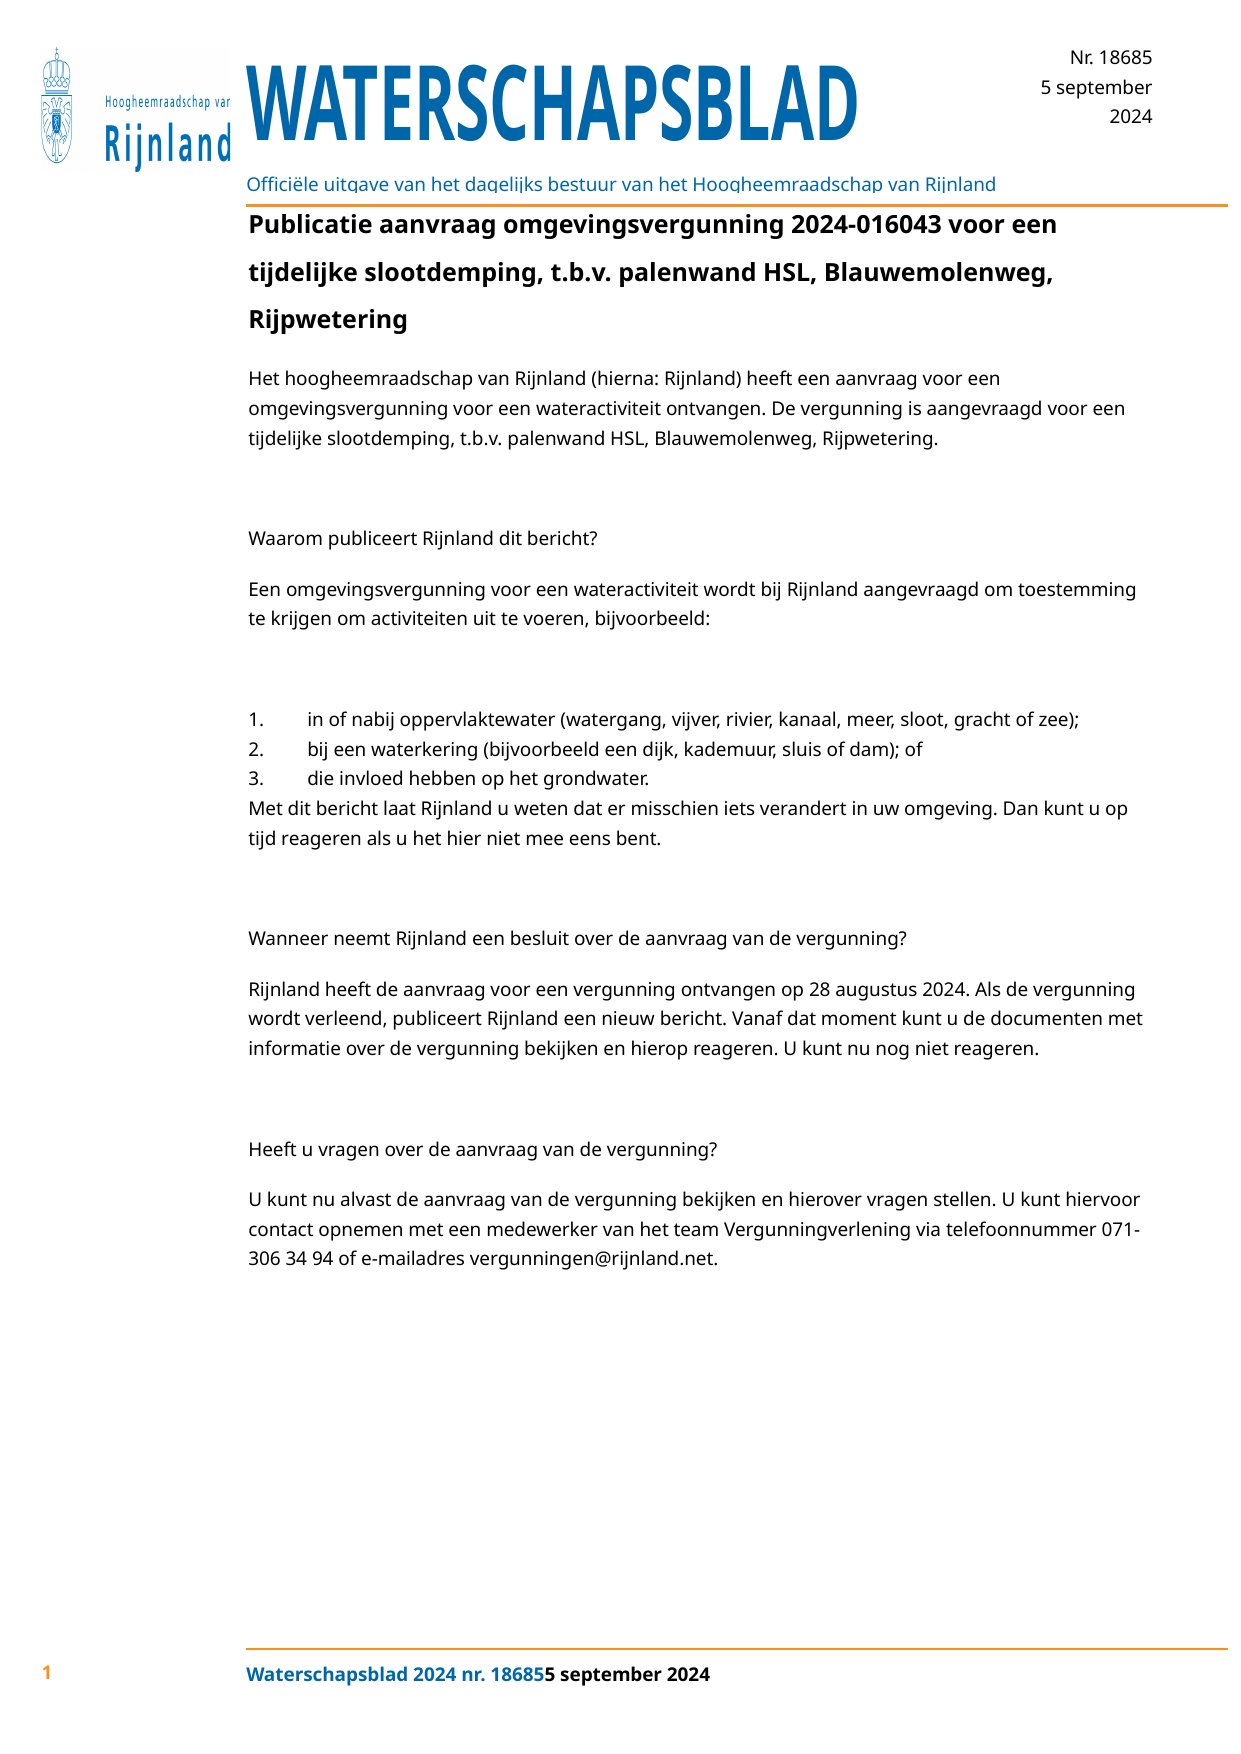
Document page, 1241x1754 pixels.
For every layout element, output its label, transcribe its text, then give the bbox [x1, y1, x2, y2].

text Wanneer neemt Rijnland een besluit over de aanvraag van de vergunning? [248, 926, 1152, 951]
list die invloed hebben op het grondwater. [248, 766, 1152, 791]
picture [41, 47, 231, 172]
text U kunt nu alvast de aanvraag van de vergunning bekijken en hierover vragen stellen. U kunt hiervoor contact opnemen met een medewerker van het team Vergunningverlening via telefoonnummer 071-306 34 94 of e-mailadres vergunningen@rijnland.net. [248, 1186, 1152, 1271]
text Een omgevingsvergunning voor een wateractiviteit wordt bij Rijnland aangevraagd om toestemming te krijgen om activiteiten uit te voeren, bijvoorbeeld: [248, 576, 1152, 631]
text Publicatie aanvraag omgevingsvergunning 2024-016043 voor een tijdelijke slootdemping, t.b.v. palenwand HSL, Blauwemolenweg, Rijpwetering [248, 207, 1152, 336]
text Met dit bericht laat Rijnland u weten dat er misschien iets verandert in uw omgeving. Dan kunt u op tijd reageren als u het hier niet mee eens bent. [248, 795, 1152, 850]
text Het hoogheemraadschap van Rijnland (hierna: Rijnland) heeft een aanvraag voor een omgevingsvergunning voor een wateractiviteit ontvangen. De vergunning is aangevraagd voor een tijdelijke slootdemping, t.b.v. palenwand HSL, Blauwemolenweg, Rijpwetering. [248, 366, 1152, 450]
text Waarom publiceert Rijnland dit bericht? [248, 526, 1152, 551]
list bij een waterkering (bijvoorbeeld een dijk, kademuur, sluis of dam); of [248, 736, 1152, 762]
list in of nabij oppervlaktewater (watergang, vijver, rivier, kanaal, meer, sloot, gracht of zee); [248, 706, 1152, 732]
text Heeft u vragen over de aanvraag van de vergunning? [248, 1136, 1152, 1162]
text Rijnland heeft de aanvraag voor een vergunning ontvangen op 28 augustus 2024. Als de vergunning wordt verleend, publiceert Rijnland een nieuw bericht. Vanaf dat moment kunt u de documenten met informatie over de vergunning bekijken en hierop reageren. U kunt nu nog niet reageren. [248, 976, 1152, 1061]
